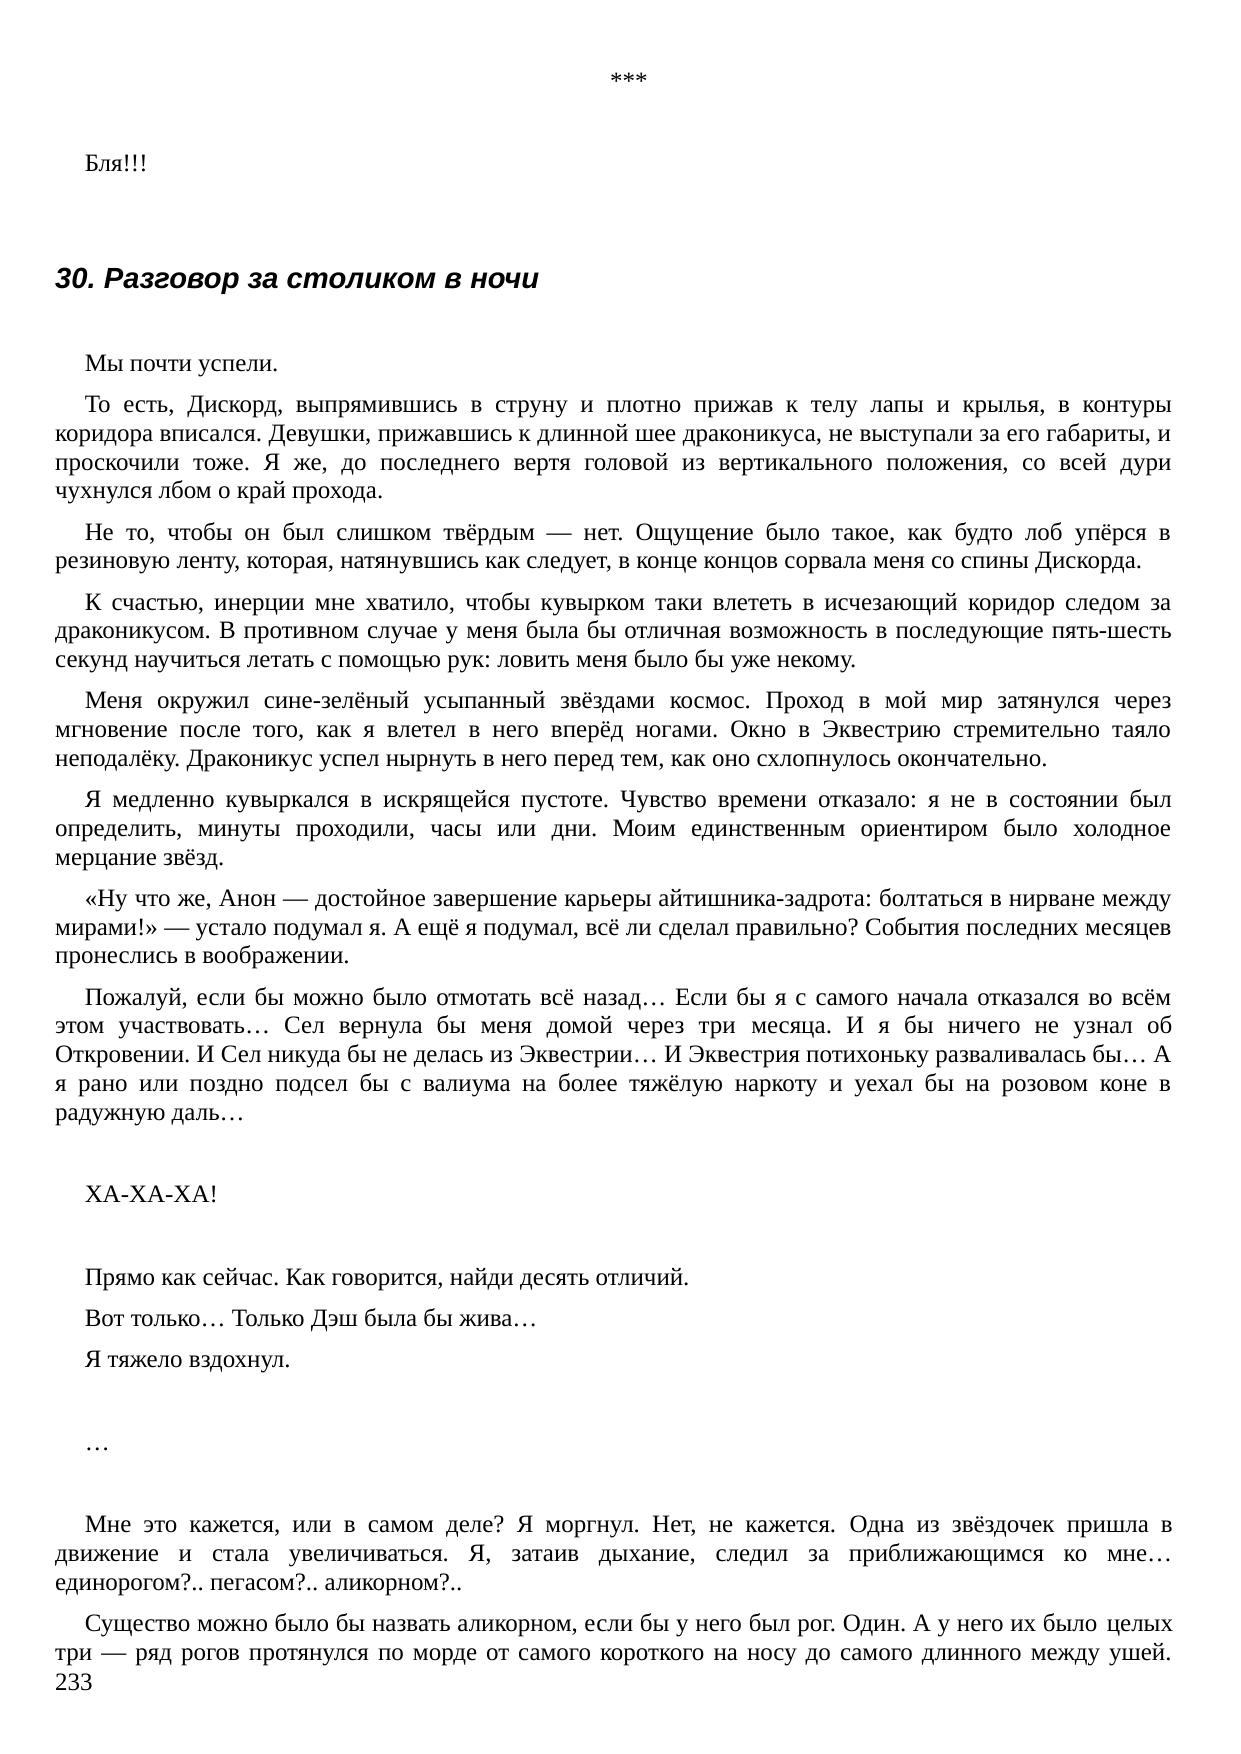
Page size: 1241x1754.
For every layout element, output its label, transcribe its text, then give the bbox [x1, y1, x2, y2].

text Меня окружил сине-зелёный усыпанный звёздами космос. Проход в мой мир затянулся через мгновение после того, как я влетел в него вперёд ногами. Окно в Эквестрию стремительно таяло неподалёку. Драконикус успел нырнуть в него перед тем, как оно схлопнулось окончательно. [55, 686, 1173, 772]
subtitle 30. Разговор за столиком в ночи [55, 261, 1173, 294]
text Я тяжело вздохнул. [55, 1344, 1173, 1373]
text Вот только… Только Дэш была бы жива… [55, 1303, 1173, 1332]
text Бля!!! [55, 148, 1173, 177]
text То есть, Дискорд, выпрямившись в струну и плотно прижав к телу лапы и крылья, в контуры коридора вписался. Девушки, прижавшись к длинной шее драконикуса, не выступали за его габариты, и проскочили тоже. Я же, до последнего вертя головой из вертикального положения, со всей дури чухнулся лбом о край прохода. [55, 389, 1173, 504]
text ХА-ХА-ХА! [55, 1179, 1173, 1208]
text Мне это кажется, или в самом деле? Я моргнул. Нет, не кажется. Одна из звёздочек пришла в движение и стала увеличиваться. Я, затаив дыхание, следил за приближающимся ко мне… единорогом?.. пегасом?.. аликорном?.. [55, 1509, 1173, 1596]
text Прямо как сейчас. Как говорится, найди десять отличий. [55, 1262, 1173, 1291]
text Пожалуй, если бы можно было отмотать всё назад… Если бы я с самого начала отказался во всём этом участвовать… Сел вернула бы меня домой через три месяца. И я бы ничего не узнал об Откровении. И Сел никуда бы не делась из Эквестрии… И Эквестрия потихоньку разваливалась бы… А я рано или поздно подсел бы с валиума на более тяжёлую наркоту и уехал бы на розовом коне в радужную даль… [55, 982, 1173, 1126]
text Не то, чтобы он был слишком твёрдым — нет. Ощущение было такое, как будто лоб упёрся в резиновую ленту, которая, натянувшись как следует, в конце концов сорвала меня со спины Дискорда. [55, 517, 1173, 574]
text Я медленно кувыркался в искрящейся пустоте. Чувство времени отказало: я не в состоянии был определить, минуты проходили, часы или дни. Моим единственным ориентиром было холодное мерцание звёзд. [55, 784, 1173, 871]
text *** [55, 66, 1173, 95]
text Существо можно было бы назвать аликорном, если бы у него был рог. Один. А у него их было целых три — ряд рогов протянулся по морде от самого короткого на носу до самого длинного между ушей. [55, 1608, 1173, 1666]
text … [55, 1427, 1173, 1456]
text К счастью, инерции мне хватило, чтобы кувырком таки влететь в исчезающий коридор следом за драконикусом. В противном случае у меня была бы отличная возможность в последующие пять-шесть секунд научиться летать с помощью рук: ловить меня было бы уже некому. [55, 587, 1173, 673]
text «Ну что же, Анон — достойное завершение карьеры айтишника-задрота: болтаться в нирване между мирами!» — устало подумал я. А ещё я подумал, всё ли сделал правильно? События последних месяцев пронеслись в воображении. [55, 883, 1173, 969]
text Мы почти успели. [55, 348, 1173, 377]
